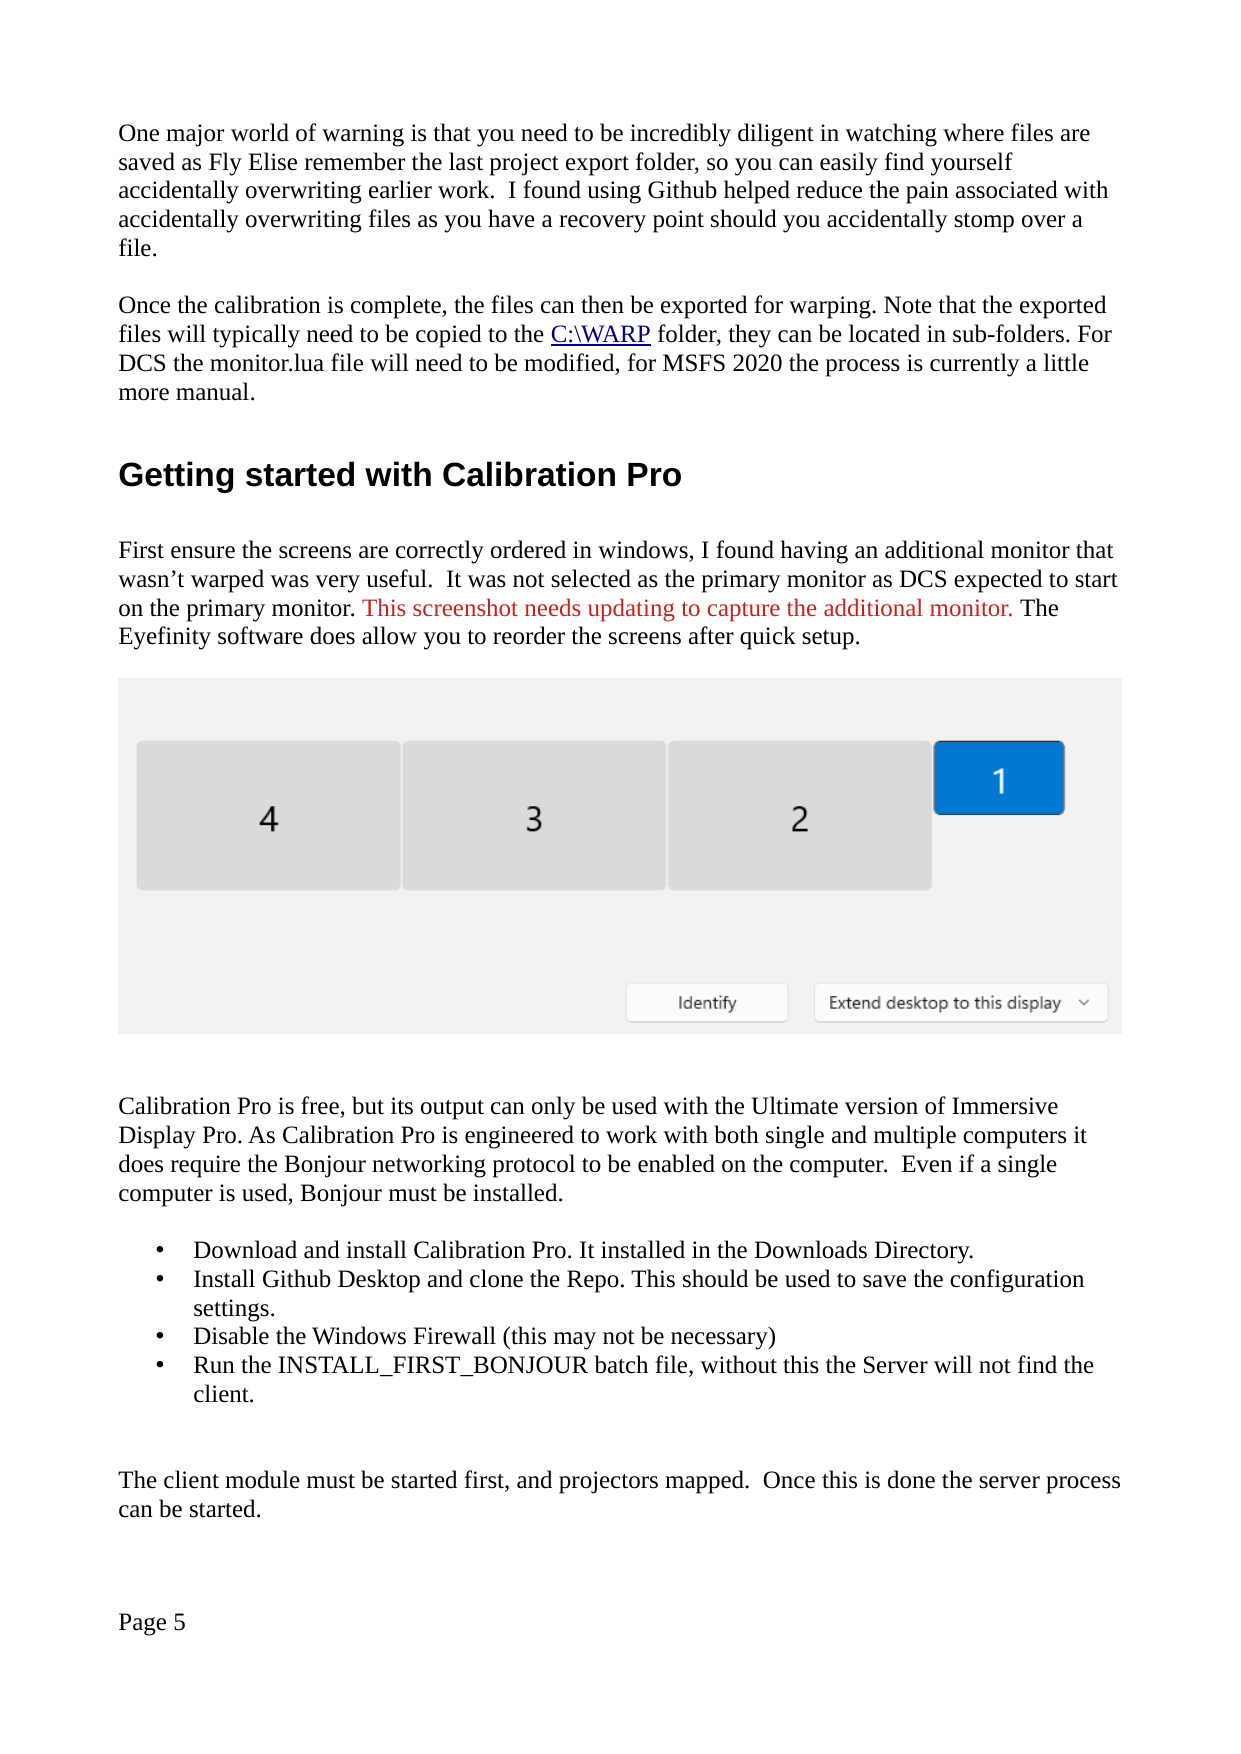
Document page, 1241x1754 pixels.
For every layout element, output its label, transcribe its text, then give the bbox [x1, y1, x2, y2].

text Once the calibration is complete, the files can then be exported for warping. Note that the exported files will typically need to be copied to the C:\WARP folder, they can be located in sub-folders. For DCS the monitor.lua file will need to be modified, for MSFS 2020 the process is currently a little more manual. [118, 291, 1122, 406]
text First ensure the screens are correctly ordered in windows, I found having an additional monitor that wasn’t warped was very useful. It was not selected as the primary monitor as DCS expected to start on the primary monitor. This screenshot needs updating to capture the additional monitor. The Eyefinity software does allow you to reorder the screens after quick setup. [118, 535, 1122, 650]
picture [118, 678, 1123, 1034]
list Run the INSTALL_FIRST_BONJOUR batch file, without this the Server will not find the client. [156, 1350, 1122, 1408]
list Download and install Calibration Pro. It installed in the Downloads Directory. [156, 1235, 1122, 1264]
text Calibration Pro is free, but its output can only be used with the Ultimate version of Immersive Display Pro. As Calibration Pro is engineered to work with both single and multiple computers it does require the Bonjour networking protocol to be enabled on the computer. Even if a single computer is used, Bonjour must be installed. [118, 1091, 1122, 1206]
text One major world of warning is that you need to be incredibly diligent in watching where files are saved as Fly Elise remember the last project export folder, so you can easily find yourself accidentally overwriting earlier work. I found using Github helped reduce the pain associated with accidentally overwriting files as you have a recovery point should you accidentally stomp over a file. [118, 118, 1122, 262]
subtitle Getting started with Calibration Pro [118, 455, 1122, 494]
list Disable the Windows Firewall (this may not be necessary) [156, 1321, 1122, 1350]
text The client module must be started first, and projectors mapped. Once this is done the server process can be started. [118, 1465, 1122, 1523]
list Install Github Desktop and clone the Repo. This should be used to save the configuration settings. [156, 1264, 1122, 1321]
